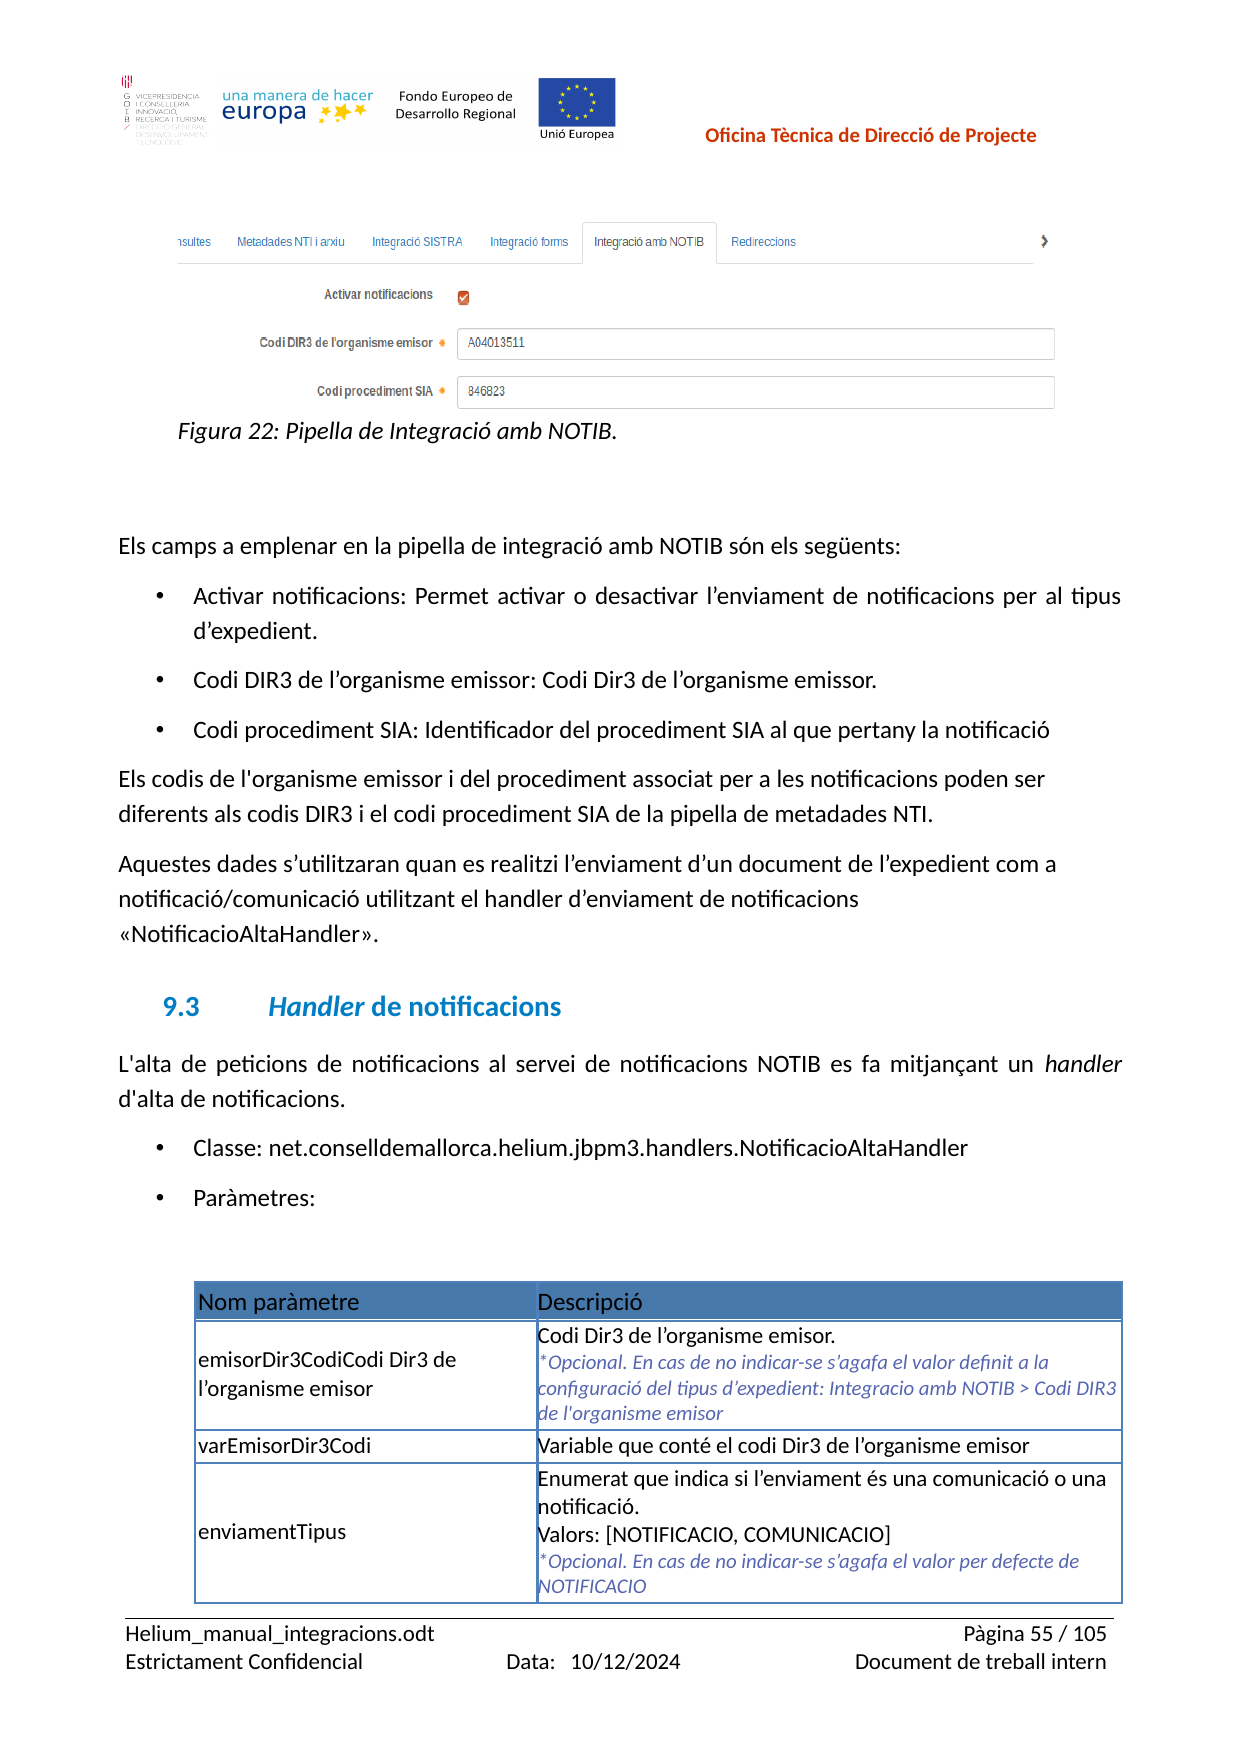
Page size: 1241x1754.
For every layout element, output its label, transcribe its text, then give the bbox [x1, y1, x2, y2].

text Els codis de l'organisme emissor i del procediment associat per a les notificacions poden ser diferents als codis DIR3 i el codi procediment SIA de la pipella de metadades NTI. [118, 764, 1122, 829]
list Paràmetres: [156, 1182, 1122, 1212]
list Codi procediment SIA: Identificador del procediment SIA al que pertany la notificació [156, 714, 1122, 744]
list Activar notificacions: Permet activar o desactivar l’enviament de notificacions per al tipus d’expedient. [156, 580, 1122, 645]
table_cell Variable que conté el codi Dir3 de l’organisme emisor [539, 1431, 1121, 1462]
table_cell Enumerat que indica si l’enviament és una comunicació o una notificació. Valors: [NOTIFICACIO, COMUNICACIO] *Opcional. En cas de no indicar-se s’agafa el valor per defecte de NOTIFICACIO [539, 1464, 1121, 1602]
table_cell Codi Dir3 de l’organisme emisor. *Opcional. En cas de no indicar-se s’agafa el valor definit a la configuració del tipus d’expedient: Integracio amb NOTIB > Codi DIR3 de l'organisme emisor [539, 1322, 1121, 1429]
table_header Descripció [539, 1283, 1121, 1319]
table_cell enviamentTipus [196, 1464, 536, 1602]
text Figura 22: Pipella de Integració amb NOTIB. [178, 416, 1063, 446]
text Aquestes dades s’utilitzaran quan es realitzi l’enviament d’un document de l’expedient com a notificació/comunicació utilitzant el handler d’enviament de notificacions «NotificacioAltaHandler». [118, 848, 1122, 949]
picture [118, 73, 213, 147]
subtitle Handler de notificacions [156, 988, 1122, 1024]
table_cell varEmisorDir3Codi [196, 1431, 536, 1462]
picture [219, 73, 621, 147]
text [178, 190, 1063, 214]
text L'alta de peticions de notificacions al servei de notificacions NOTIB es fa mitjançant un handler d'alta de notificacions. [118, 1048, 1122, 1113]
list Classe: net.conselldemallorca.helium.jbpm3.handlers.NotificacioAltaHandler [156, 1132, 1122, 1163]
table_cell emisorDir3CodiCodi Dir3 de l’organisme emisor [196, 1322, 536, 1429]
list Codi DIR3 de l’organisme emissor: Codi Dir3 de l’organisme emissor. [156, 664, 1122, 695]
text Els camps a emplenar en la pipella de integració amb NOTIB són els següents: [118, 530, 1122, 561]
table_header Nom paràmetre [196, 1283, 536, 1319]
